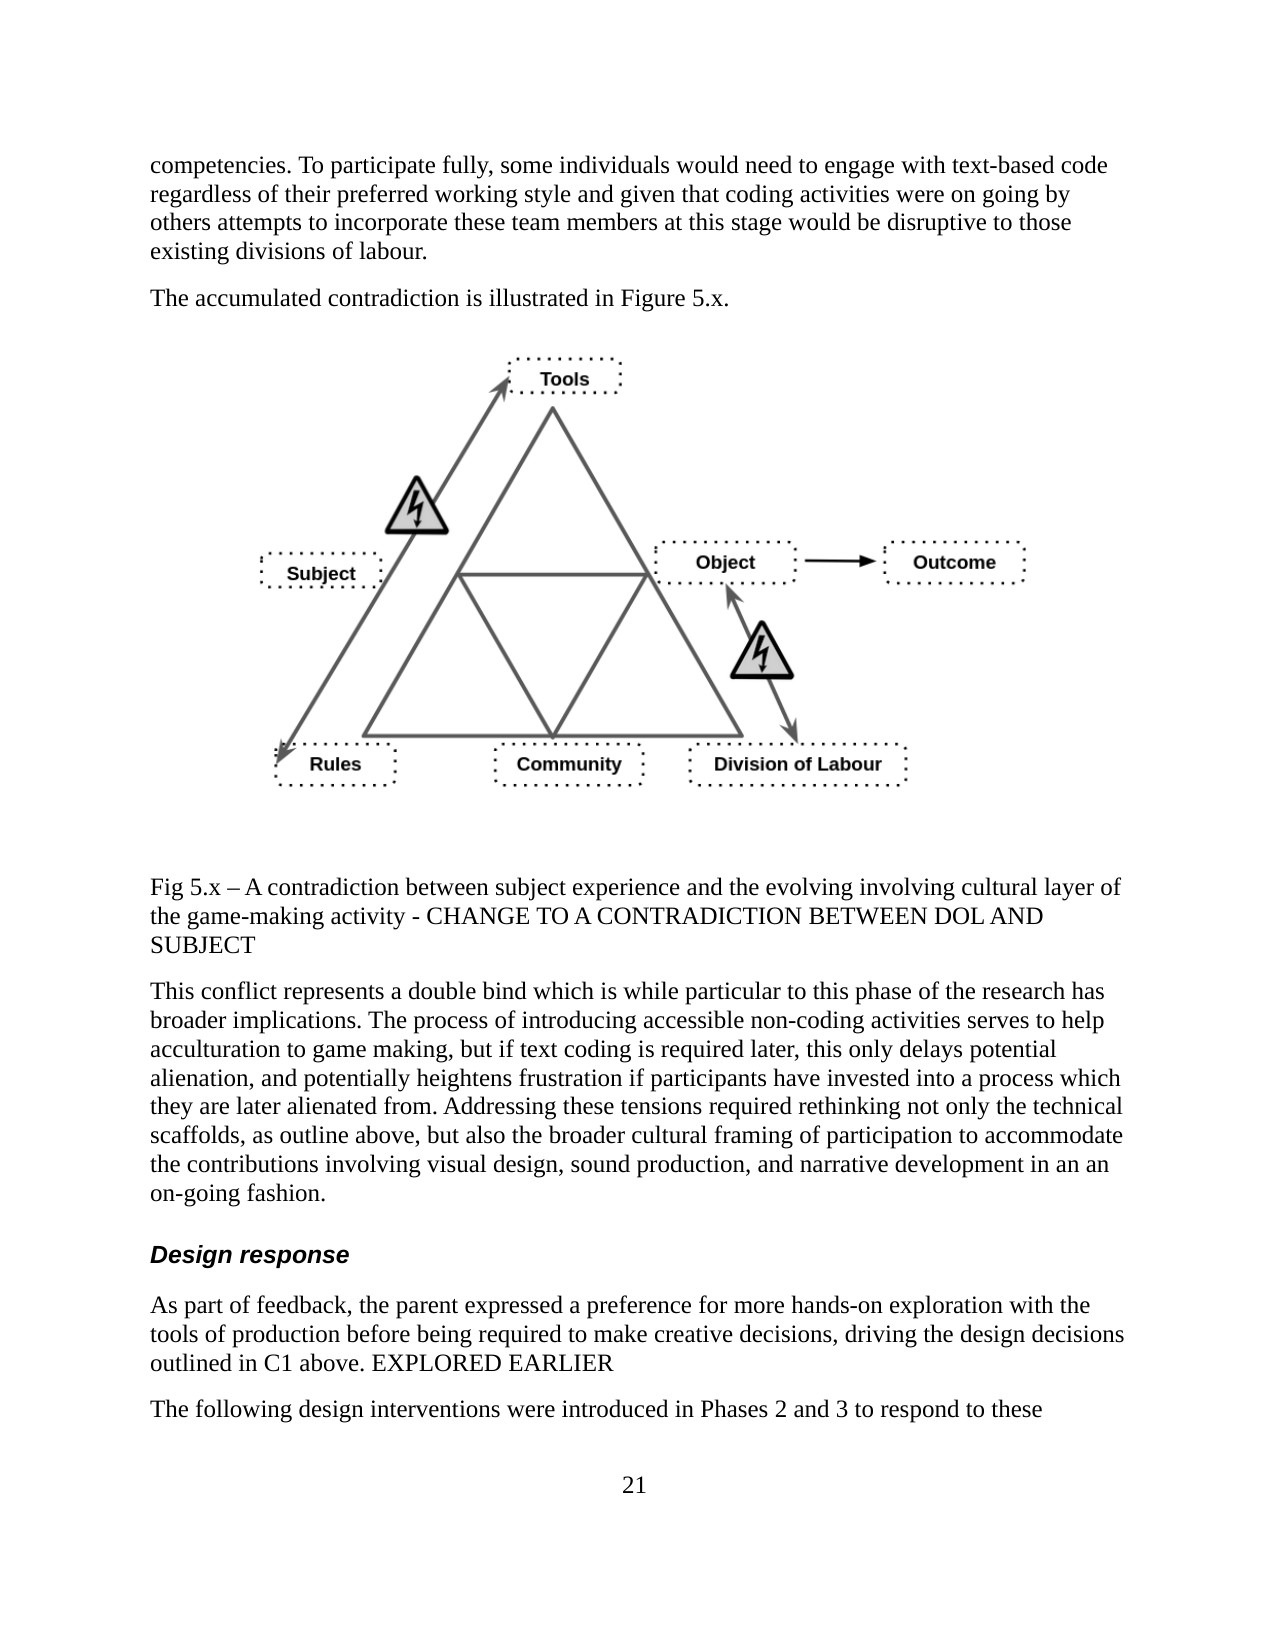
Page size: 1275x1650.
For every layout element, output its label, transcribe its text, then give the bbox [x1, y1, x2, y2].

text competencies. To participate fully, some individuals would need to engage with text-based code regardless of their preferred working style and given that coding activities were on going by others attempts to incorporate these team members at this stage would be disruptive to those existing divisions of labour. [150, 150, 1125, 265]
text The following design interventions were introduced in Phases 2 and 3 to respond to these [150, 1394, 1125, 1423]
text This conflict represents a double bind which is while particular to this phase of the research has broader implications. The process of introducing accessible non-coding activities serves to help acculturation to game making, but if text coding is required later, this only delays potential alienation, and potentially heightens frustration if participants have invested into a process which they are later alienated from. Addressing these tensions required rethinking not only the technical scaffolds, as outline above, but also the broader cultural framing of participation to accommodate the contributions involving visual design, sound production, and narrative development in an an on-going fashion. [150, 976, 1125, 1206]
text Fig 5.x – A contradiction between subject experience and the evolving involving cultural layer of the game-making activity - CHANGE TO A CONTRADICTION BETWEEN DOL AND SUBJECT [150, 872, 1125, 958]
text As part of feedback, the parent expressed a preference for more hands-on exploration with the tools of production before being required to make creative decisions, driving the design decisions outlined in C1 above. EXPLORED EARLIER [150, 1290, 1125, 1377]
text The accumulated contradiction is illustrated in Figure 5.x. [150, 283, 1125, 312]
subtitle Design response [150, 1240, 1125, 1269]
picture [150, 329, 1077, 855]
